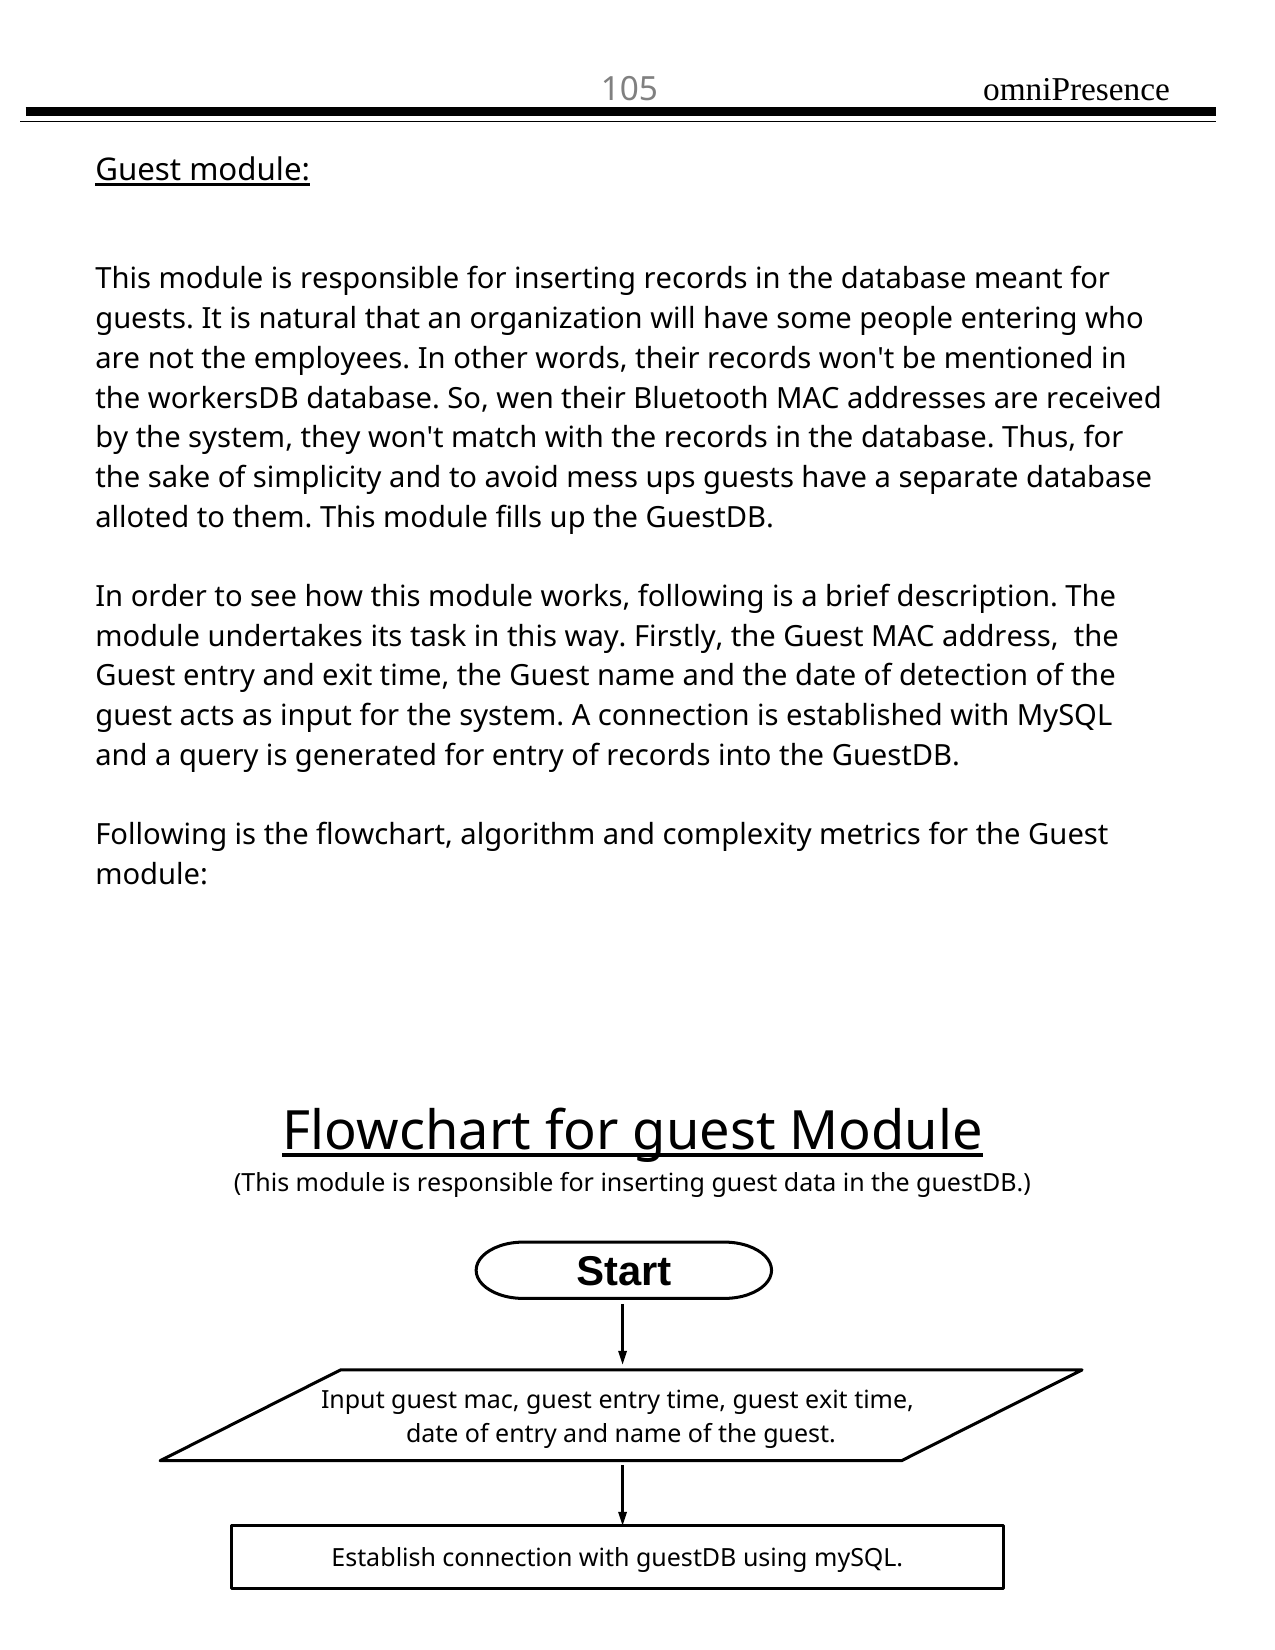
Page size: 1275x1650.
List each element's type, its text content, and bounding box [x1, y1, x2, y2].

text Following is the flowchart, algorithm and complexity metrics for the Guest module: [95, 813, 1170, 893]
text (This module is responsible for inserting guest data in the guestDB.) [95, 1165, 1170, 1199]
text This module is responsible for inserting records in the database meant for guests. It is natural that an organization will have some people entering who are not the employees. In other words, their records won't be mentioned in the workersDB database. So, wen their Bluetooth MAC addresses are received by the system, they won't match with the records in the database. Thus, for the sake of simplicity and to avoid mess ups guests have a separate database alloted to them. This module fills up the GuestDB. [95, 258, 1170, 536]
text Flowchart for guest Module [95, 1091, 1170, 1165]
text Guest module: [95, 147, 1170, 190]
text In order to see how this module works, following is a brief description. The module undertakes its task in this way. Firstly, the Guest MAC address, the Guest entry and exit time, the Guest name and the date of detection of the guest acts as input for the system. A connection is established with MySQL and a query is generated for entry of records into the GuestDB. [95, 575, 1170, 774]
